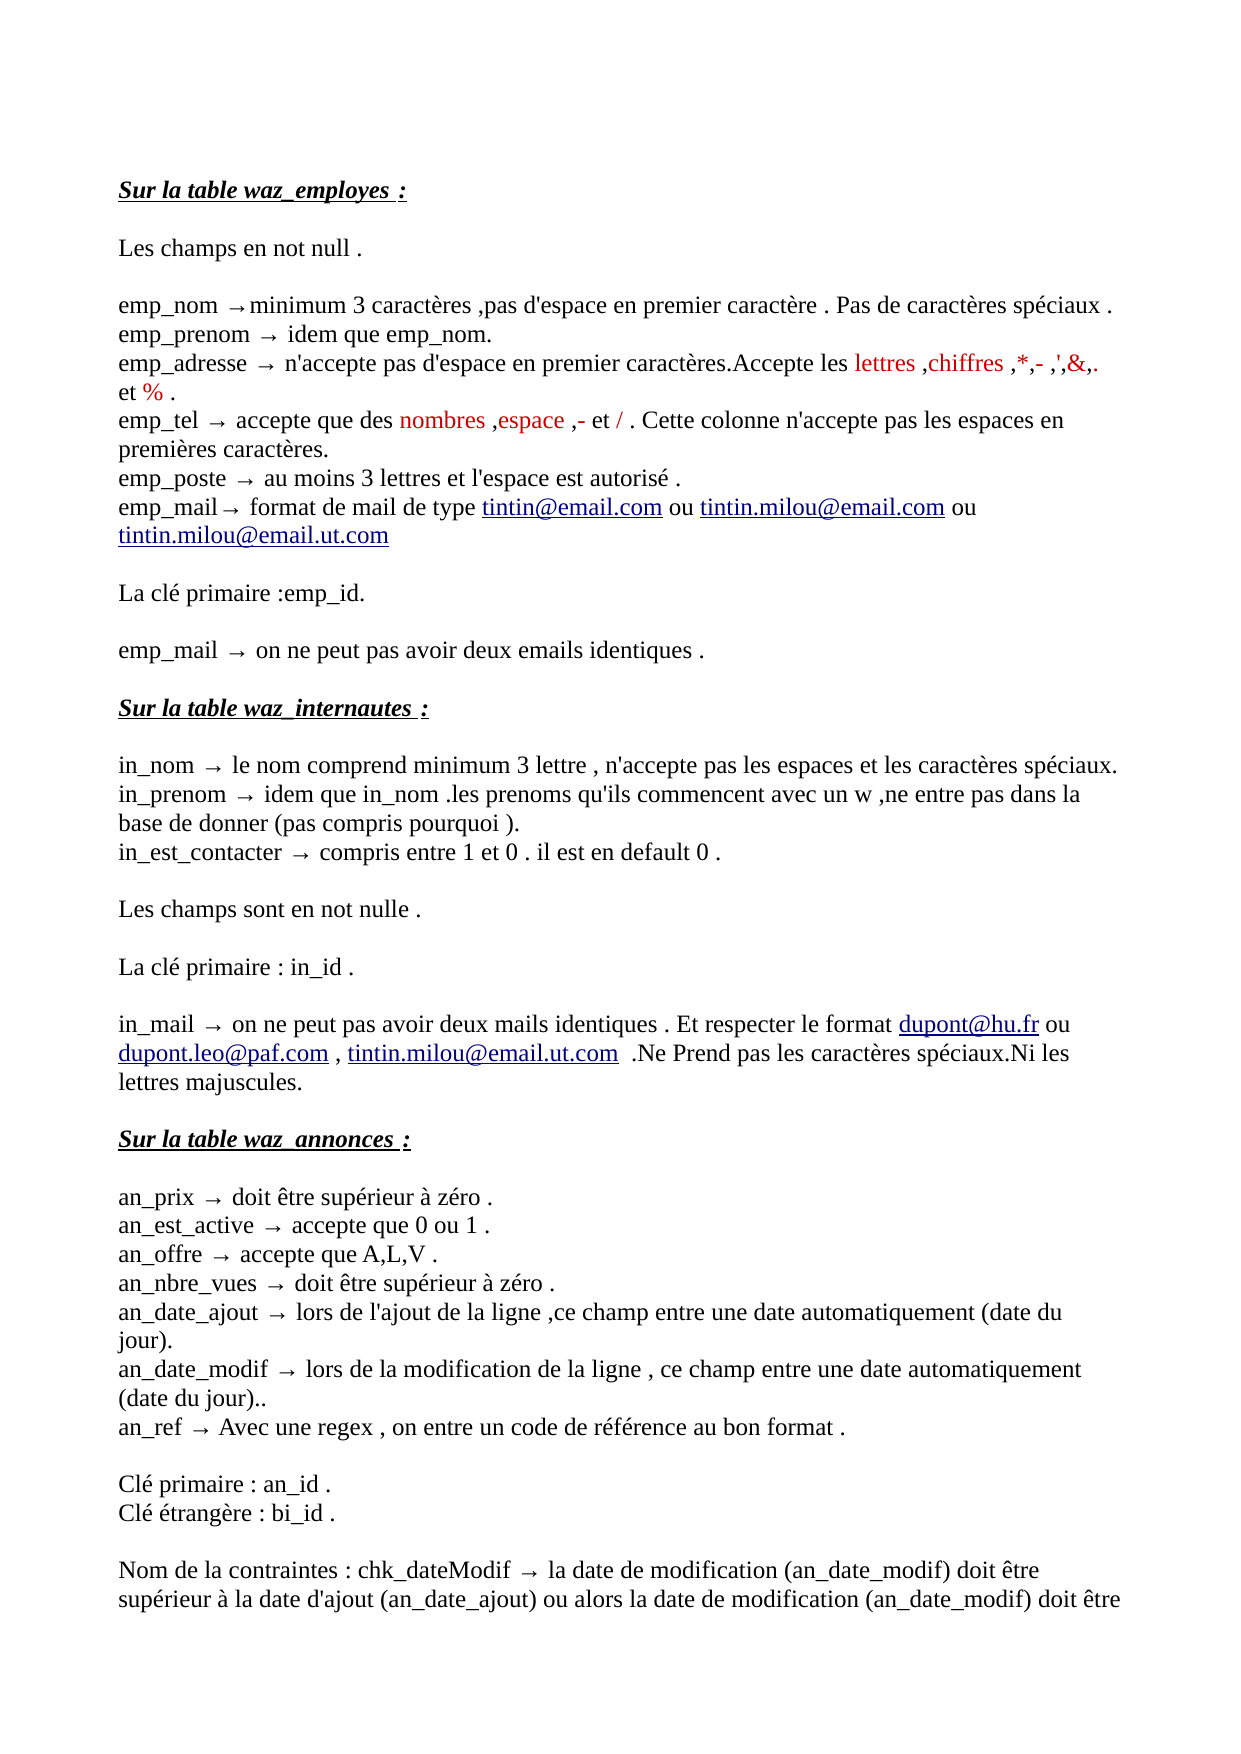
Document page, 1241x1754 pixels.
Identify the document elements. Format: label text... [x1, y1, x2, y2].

text emp_poste → au moins 3 lettres et l'espace est autorisé . [118, 463, 1122, 492]
text emp_prenom → idem que emp_nom. [118, 319, 1122, 348]
text emp_tel → accepte que des nombres ,espace ,- et / . Cette colonne n'accepte pas les espaces en premières caractères. [118, 406, 1122, 463]
text La clé primaire : in_id . [118, 952, 1122, 981]
text an_est_active → accepte que 0 ou 1 . [118, 1211, 1122, 1239]
text emp_nom →minimum 3 caractères ,pas d'espace en premier caractère . Pas de caractères spéciaux . [118, 291, 1122, 319]
text Clé primaire : an_id . [118, 1469, 1122, 1498]
text Sur la table waz_annonces : [118, 1124, 1122, 1153]
text Sur la table waz_employes : [118, 176, 1122, 204]
text in_prenom → idem que in_nom .les prenoms qu'ils commencent avec un w ,ne entre pas dans la base de donner (pas compris pourquoi ). [118, 779, 1122, 837]
text Les champs en not null . [118, 233, 1122, 262]
text emp_adresse → n'accepte pas d'espace en premier caractères.Accepte les lettres ,chiffres ,*,- ,',&,. et % . [118, 348, 1122, 406]
text an_nbre_vues → doit être supérieur à zéro . [118, 1268, 1122, 1297]
text La clé primaire :emp_id. [118, 578, 1122, 607]
text Les champs sont en not nulle . [118, 894, 1122, 923]
text in_nom → le nom comprend minimum 3 lettre , n'accepte pas les espaces et les caractères spéciaux. [118, 751, 1122, 779]
text an_offre → accepte que A,L,V . [118, 1239, 1122, 1268]
text Clé étrangère : bi_id . [118, 1498, 1122, 1527]
text Sur la table waz_internautes : [118, 693, 1122, 722]
text emp_mail→ format de mail de type tintin@email.com ou tintin.milou@email.com ou tintin.milou@email.ut.com [118, 492, 1122, 549]
text Nom de la contraintes : chk_dateModif → la date de modification (an_date_modif) doit être supérieur à la date d'ajout (an_date_ajout) ou alors la date de modification (an_date_modif) doit être [118, 1556, 1122, 1613]
text an_prix → doit être supérieur à zéro . [118, 1182, 1122, 1211]
text an_date_modif → lors de la modification de la ligne , ce champ entre une date automatiquement (date du jour).. [118, 1354, 1122, 1412]
text emp_mail → on ne peut pas avoir deux emails identiques . [118, 636, 1122, 664]
text in_est_contacter → compris entre 1 et 0 . il est en default 0 . [118, 837, 1122, 866]
text an_date_ajout → lors de l'ajout de la ligne ,ce champ entre une date automatiquement (date du jour). [118, 1297, 1122, 1354]
text in_mail → on ne peut pas avoir deux mails identiques . Et respecter le format dupont@hu.fr ou dupont.leo@paf.com , tintin.milou@email.ut.com .Ne Prend pas les caractères spéciaux.Ni les lettres majuscules. [118, 1009, 1122, 1096]
text an_ref → Avec une regex , on entre un code de référence au bon format . [118, 1412, 1122, 1441]
